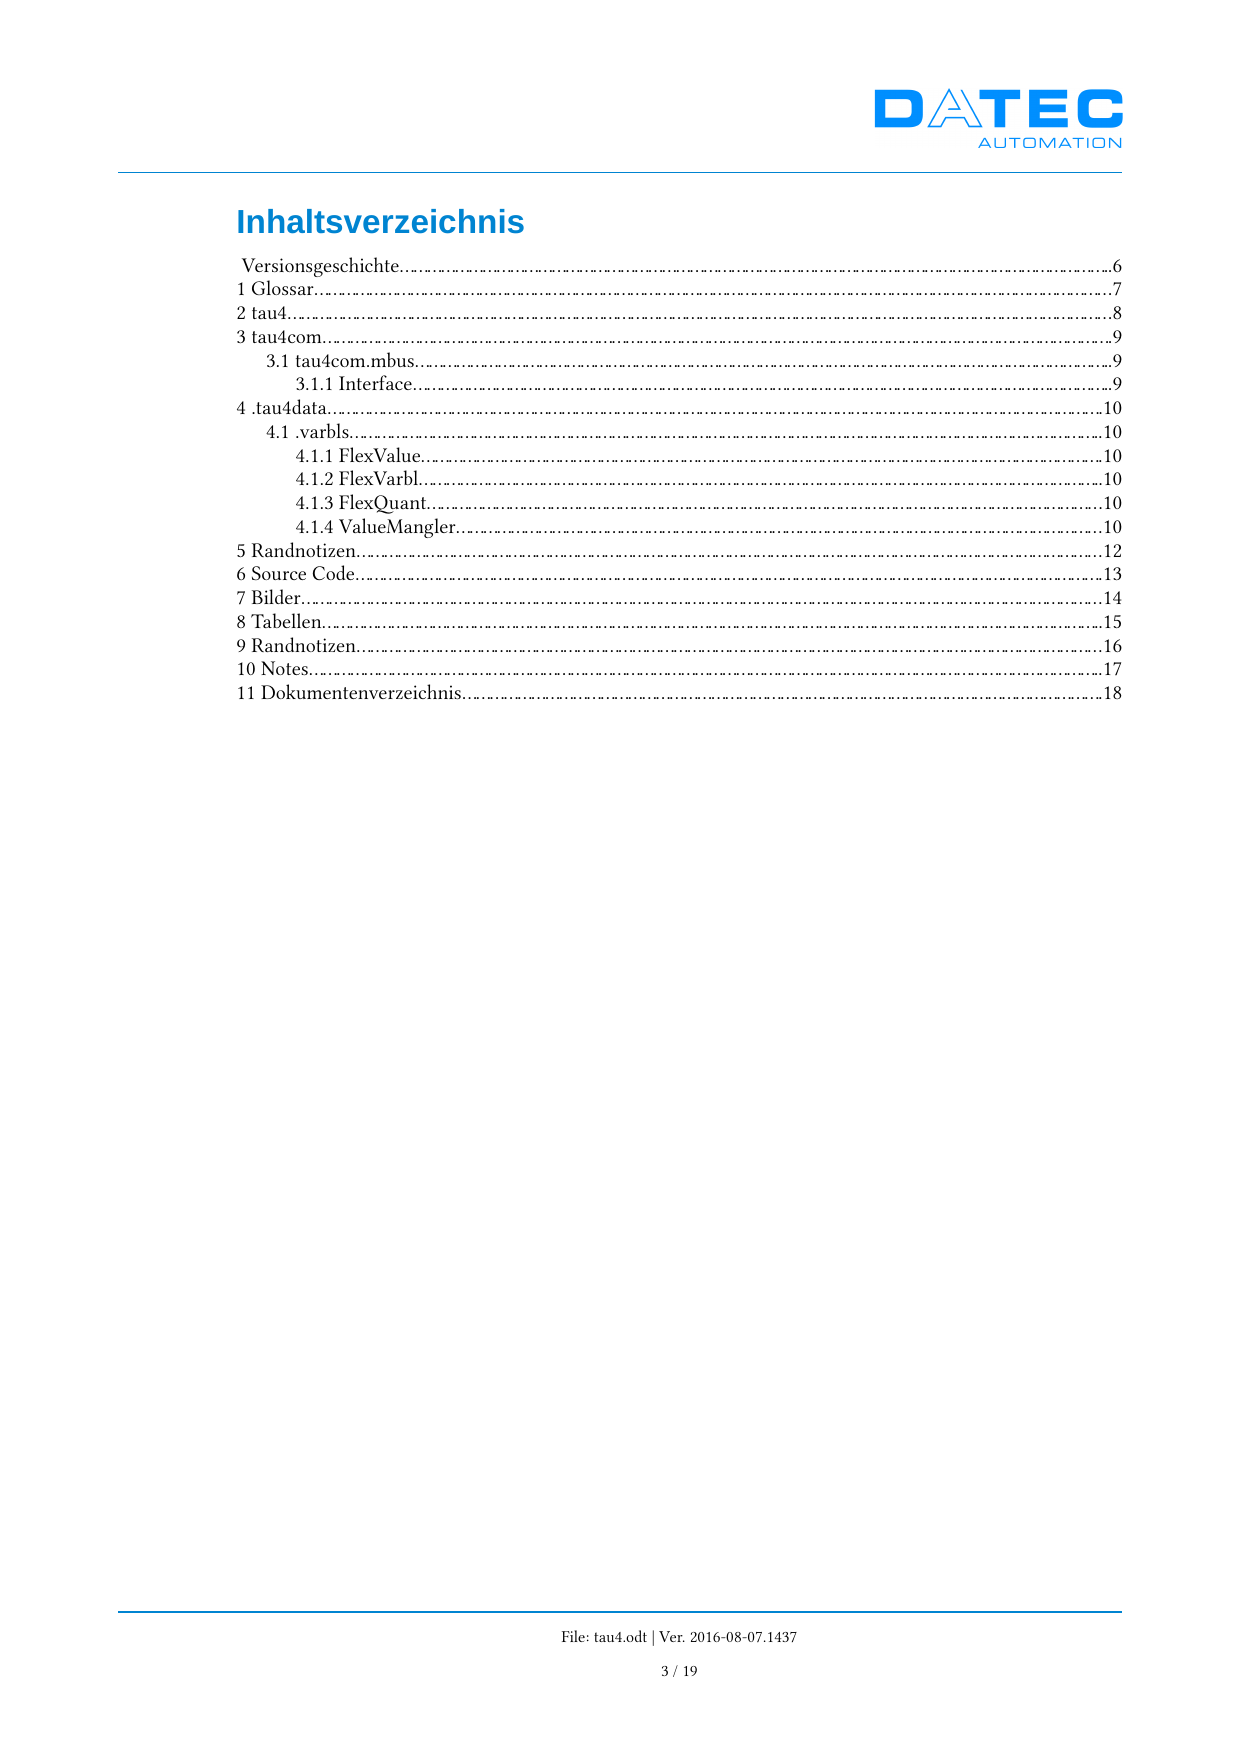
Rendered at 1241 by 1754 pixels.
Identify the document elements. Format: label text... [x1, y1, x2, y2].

text 3.1.1 Interface 9 [236, 372, 1122, 396]
text 11 Dokumentenverzeichnis 18 [236, 681, 1122, 705]
text 1 Glossar 7 [236, 277, 1122, 301]
text 4 .tau4data 10 [236, 396, 1122, 420]
text 7 Bilder 14 [236, 586, 1122, 610]
subtitle Inhaltsverzeichnis [236, 202, 1122, 241]
text 8 Tabellen 15 [236, 610, 1122, 633]
text 6 Source Code 13 [236, 562, 1122, 586]
text 4.1.1 FlexValue 10 [236, 443, 1122, 467]
text 4.1.3 FlexQuant 10 [236, 491, 1122, 515]
text Versionsgeschichte 6 [236, 253, 1122, 277]
text 3.1 tau4com.mbus 9 [236, 348, 1122, 372]
text 10 Notes 17 [236, 657, 1122, 681]
text 5 Randnotizen 12 [236, 538, 1122, 562]
text 9 Randnotizen 16 [236, 633, 1122, 657]
text 4.1.2 FlexVarbl 10 [236, 467, 1122, 491]
text 4.1.4 ValueMangler 10 [236, 515, 1122, 538]
text 4.1 .varbls 10 [236, 420, 1122, 443]
text 3 tau4com 9 [236, 325, 1122, 348]
text 2 tau4 8 [236, 301, 1122, 325]
picture [874, 88, 1123, 148]
